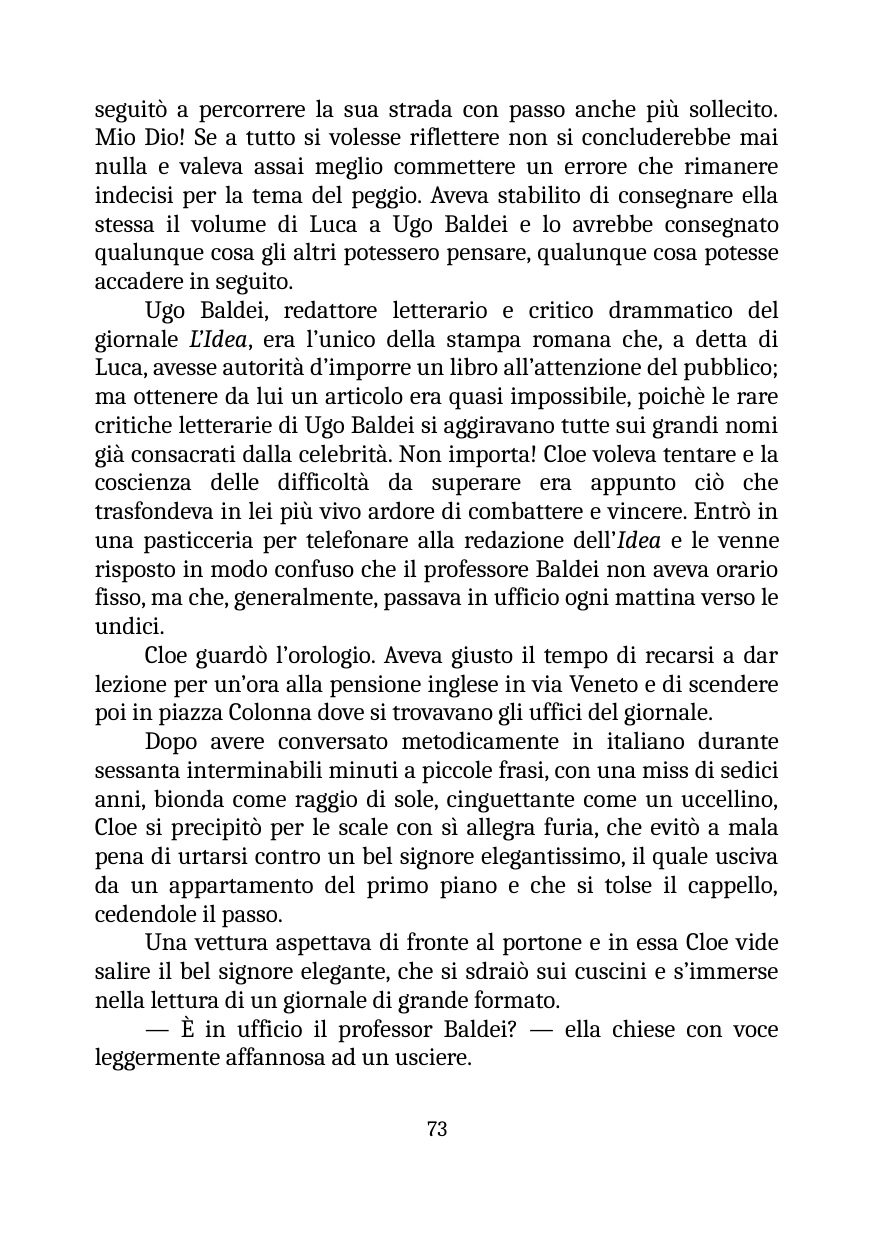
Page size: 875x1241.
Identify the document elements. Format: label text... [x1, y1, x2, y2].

text Cloe guardò l’orologio. Aveva giusto il tempo di recarsi a dar lezione per un’ora alla pensione inglese in via Veneto e di scendere poi in piazza Colonna dove si trovavano gli uffici del giornale. [94, 641, 779, 727]
text Dopo avere conversato metodicamente in italiano durante sessanta interminabili minuti a piccole frasi, con una miss di sedici anni, bionda come raggio di sole, cinguettante come un uccellino, Cloe si precipitò per le scale con sì allegra furia, che evitò a mala pena di urtarsi contro un bel signore elegantissimo, il quale usciva da un appartamento del primo piano e che si tolse il cappello, cedendole il passo. [94, 727, 779, 928]
text — È in ufficio il professor Baldei? — ella chiese con voce leggermente affannosa ad un usciere. [94, 1014, 779, 1072]
text Una vettura aspettava di fronte al portone e in essa Cloe vide salire il bel signore elegante, che si sdraiò sui cuscini e s’immerse nella lettura di un giornale di grande formato. [94, 928, 779, 1014]
text Ugo Baldei, redattore letterario e critico drammatico del giornale L’Idea, era l’unico della stampa romana che, a detta di Luca, avesse autorità d’imporre un libro all’attenzione del pubblico; ma ottenere da lui un articolo era quasi impossibile, poichè le rare critiche letterarie di Ugo Baldei si aggiravano tutte sui grandi nomi già consacrati dalla celebrità. Non importa! Cloe voleva tentare e la coscienza delle difficoltà da superare era appunto ciò che trasfondeva in lei più vivo ardore di combattere e vincere. Entrò in una pasticceria per telefonare alla redazione dell’Idea e le venne risposto in modo confuso che il professore Baldei non aveva orario fisso, ma che, generalmente, passava in ufficio ogni mattina verso le undici. [94, 296, 779, 641]
text seguitò a percorrere la sua strada con passo anche più sollecito. Mio Dio! Se a tutto si volesse riflettere non si concluderebbe mai nulla e valeva assai meglio commettere un errore che rimanere indecisi per la tema del peggio. Aveva stabilito di consegnare ella stessa il volume di Luca a Ugo Baldei e lo avrebbe consegnato qualunque cosa gli altri potessero pensare, qualunque cosa potesse accadere in seguito. [94, 94, 779, 296]
